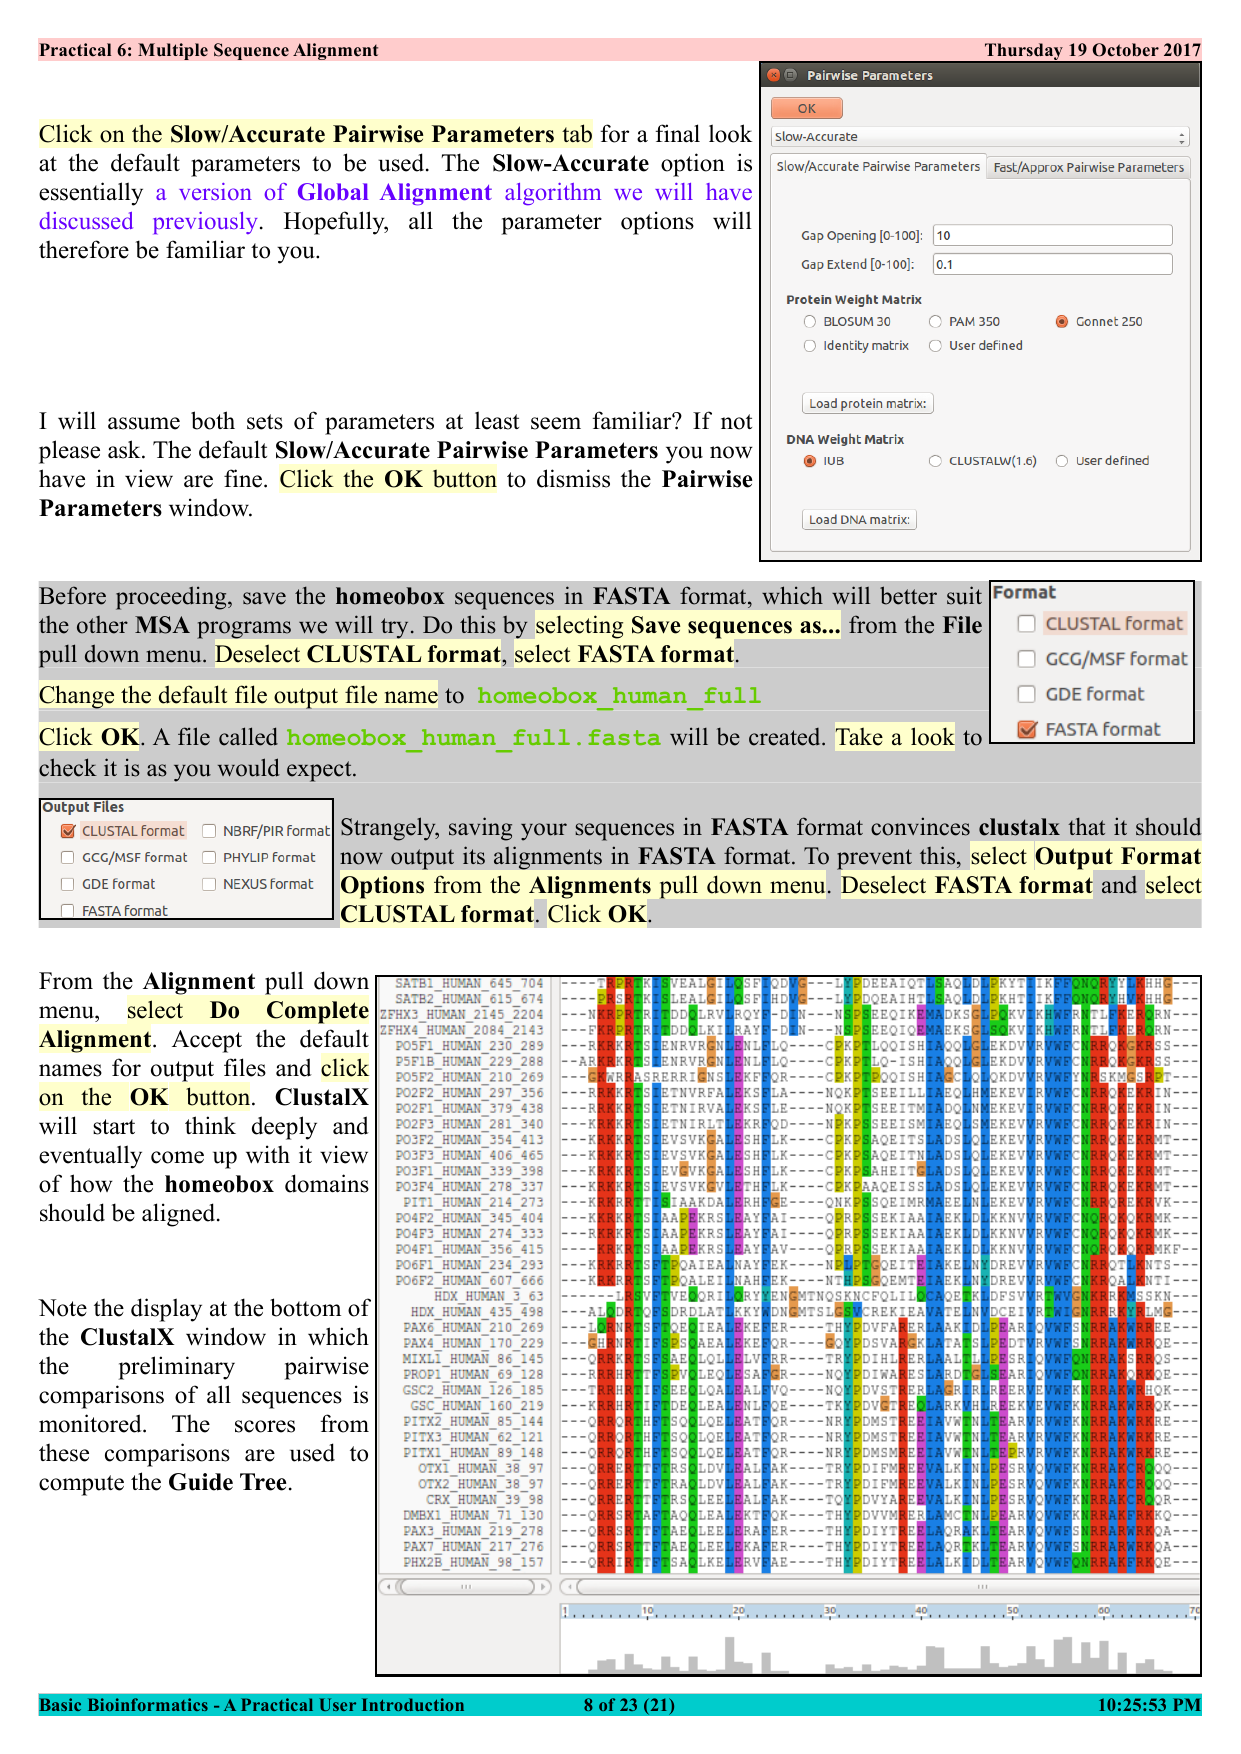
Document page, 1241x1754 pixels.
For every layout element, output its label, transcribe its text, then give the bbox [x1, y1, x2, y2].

picture [761, 63, 1200, 560]
text Before proceeding, save the homeobox sequences in FASTA format, which will better suit the other MSA programs we will try. Do this by selecting Save sequences as... from the File pull down menu. Deselect CLUSTAL format, select FASTA format. [38, 581, 989, 668]
picture [41, 800, 332, 918]
text From the Alignment pull down menu, select Do Complete Alignment. Accept the default names for output files and click on the OK button. ClustalX will start to think deeply and eventually come up with it view of how the homeobox domains should be aligned. [38, 966, 1202, 1227]
text Change the default file output file name to homeobox_human_full [38, 679, 989, 711]
text Strangely, saving your sequences in FASTA format convinces clustalx that it should now output its alignments in FASTA format. To prevent this, select Output Format Options from the Alignments pull down menu. Deselect FASTA format and select CLUSTAL format. Click OK. [38, 799, 1202, 928]
text Click OK. A file called homeobox_human_full.fasta will be created. Take a look to check it is as you would expect. [38, 722, 1202, 782]
picture [991, 582, 1193, 742]
picture [377, 977, 1200, 1674]
text Note the display at the bottom of the ClustalX window in which the preliminary pairwise comparisons of all sequences is monitored. The scores from these comparisons are used to compute the Guide Tree. [38, 1292, 375, 1496]
text Click on the Slow/Accurate Pairwise Parameters tab for a final look at the default parameters to be used. The Slow-Accurate option is essentially a version of Global Alignment algorithm we will have discussed previously. Hopefully, all the parameter options will therefore be familiar to you. [38, 119, 759, 264]
text I will assume both sets of parameters at least seem familiar? If not please ask. The default Slow/Accurate Pairwise Parameters you now have in view are fine. Click the OK button to dismiss the Pairwise Parameters window. [38, 406, 759, 522]
